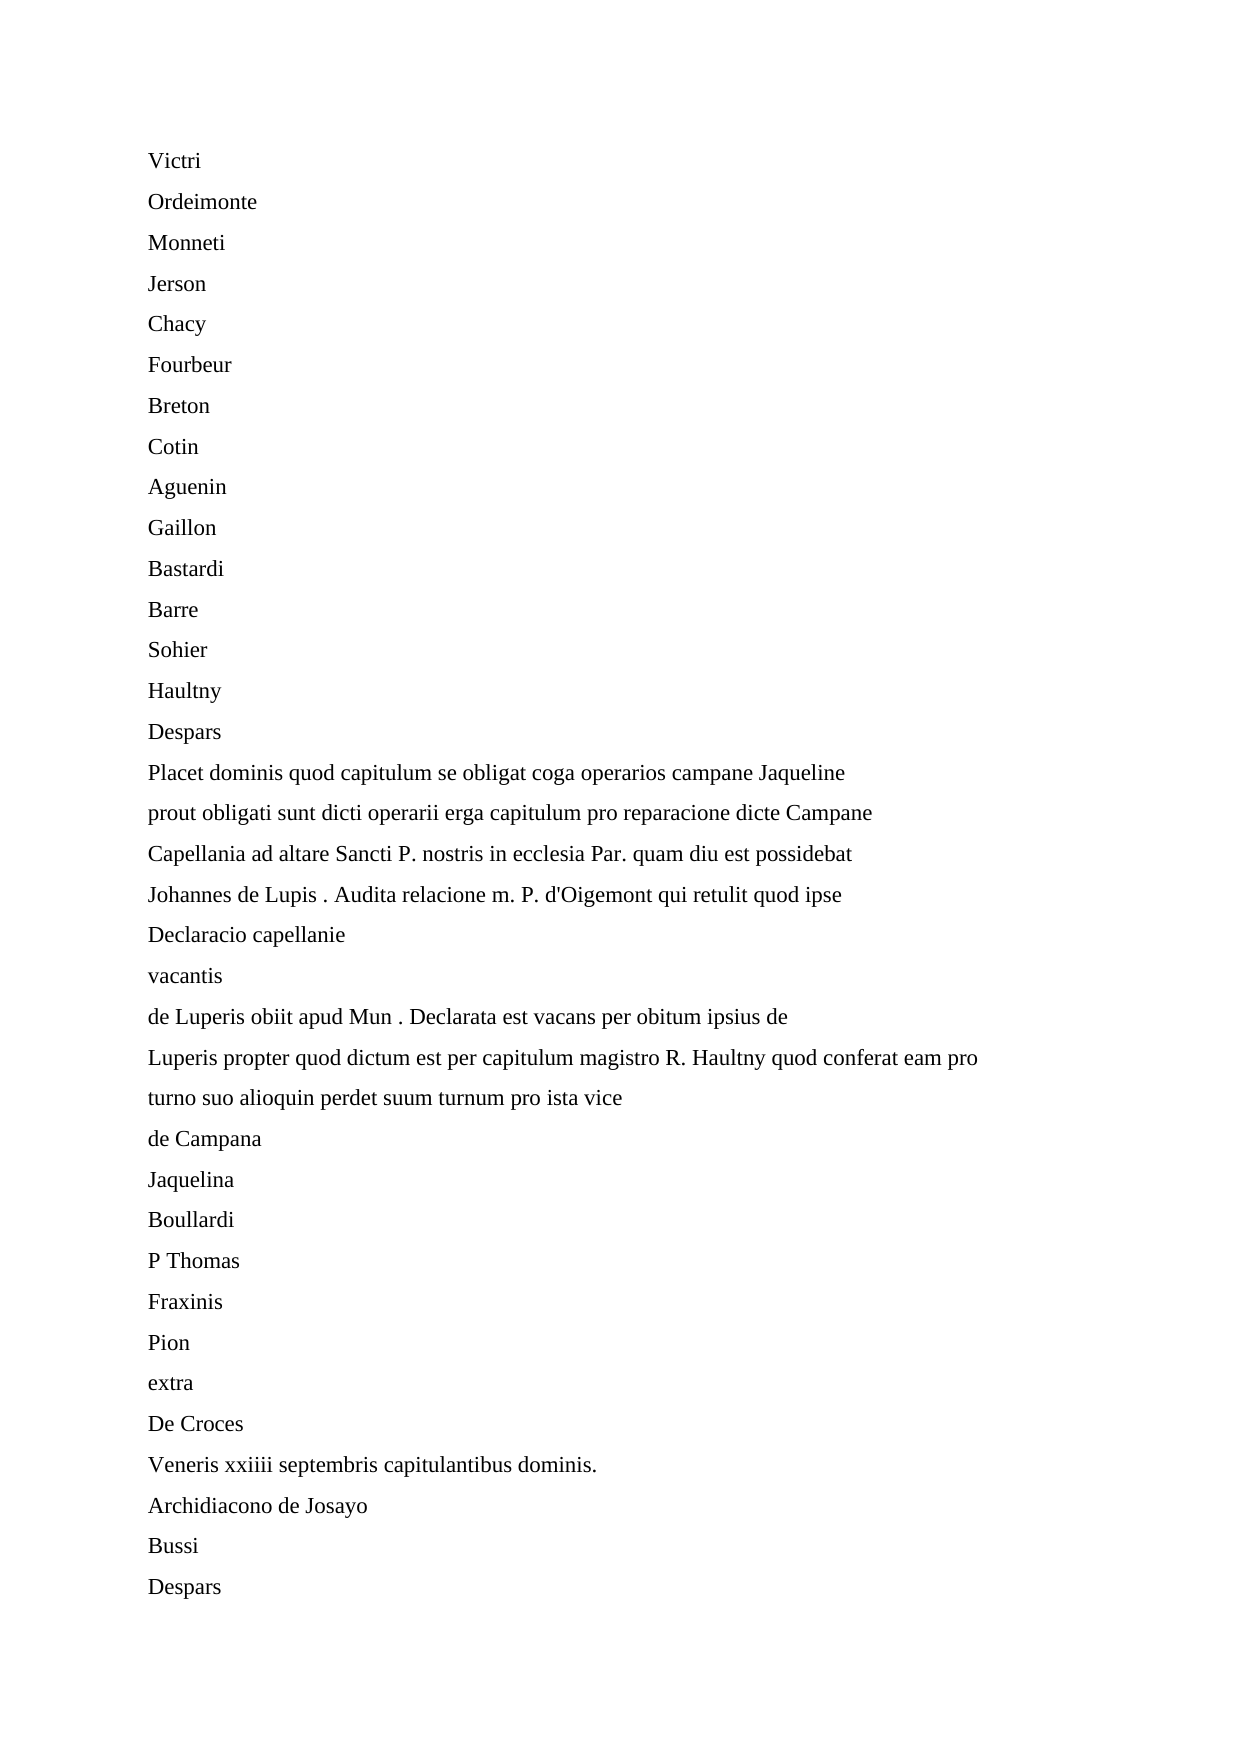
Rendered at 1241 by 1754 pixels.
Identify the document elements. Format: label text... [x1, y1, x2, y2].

text Capellania ad altare Sancti P. nostris in ecclesia Par. quam diu est possidebat [148, 840, 1093, 866]
text Archidiacono de Josayo [148, 1492, 1093, 1518]
text Ordeimonte [148, 188, 1093, 215]
text Haultny [148, 677, 1093, 703]
text Sohier [148, 636, 1093, 663]
text Luperis propter quod dictum est per capitulum magistro R. Haultny quod conferat eam pro [148, 1044, 1093, 1070]
text Placet dominis quod capitulum se obligat coga operarios campane Jaqueline [148, 758, 1093, 785]
text De Croces [148, 1410, 1093, 1437]
text Monneti [148, 229, 1093, 255]
text Fourbeur [148, 351, 1093, 378]
text P Thomas [148, 1247, 1093, 1274]
text Fraxinis [148, 1288, 1093, 1314]
text Jerson [148, 270, 1093, 296]
text prout obligati sunt dicti operarii erga capitulum pro reparacione dicte Campane [148, 799, 1093, 826]
text de Luperis obiit apud Mun . Declarata est vacans per obitum ipsius de [148, 1003, 1093, 1029]
text Veneris xxiiii septembris capitulantibus dominis. [148, 1451, 1093, 1477]
text turno suo alioquin perdet suum turnum pro ista vice [148, 1084, 1093, 1111]
text Cotin [148, 433, 1093, 459]
text de Campana [148, 1125, 1093, 1151]
text Victri [148, 148, 1093, 174]
text Chacy [148, 311, 1093, 337]
text Despars [148, 1573, 1093, 1599]
text Jaquelina [148, 1166, 1093, 1192]
text Breton [148, 392, 1093, 418]
text Gaillon [148, 514, 1093, 541]
text Bastardi [148, 555, 1093, 581]
text Barre [148, 596, 1093, 622]
text Aguenin [148, 473, 1093, 500]
text Bussi [148, 1532, 1093, 1559]
text extra [148, 1369, 1093, 1396]
text Declaracio capellanie [148, 921, 1093, 948]
text Johannes de Lupis . Audita relacione m. P. d'Oigemont qui retulit quod ipse [148, 881, 1093, 907]
text Boullardi [148, 1207, 1093, 1233]
text Pion [148, 1329, 1093, 1355]
text Despars [148, 718, 1093, 744]
text vacantis [148, 962, 1093, 988]
